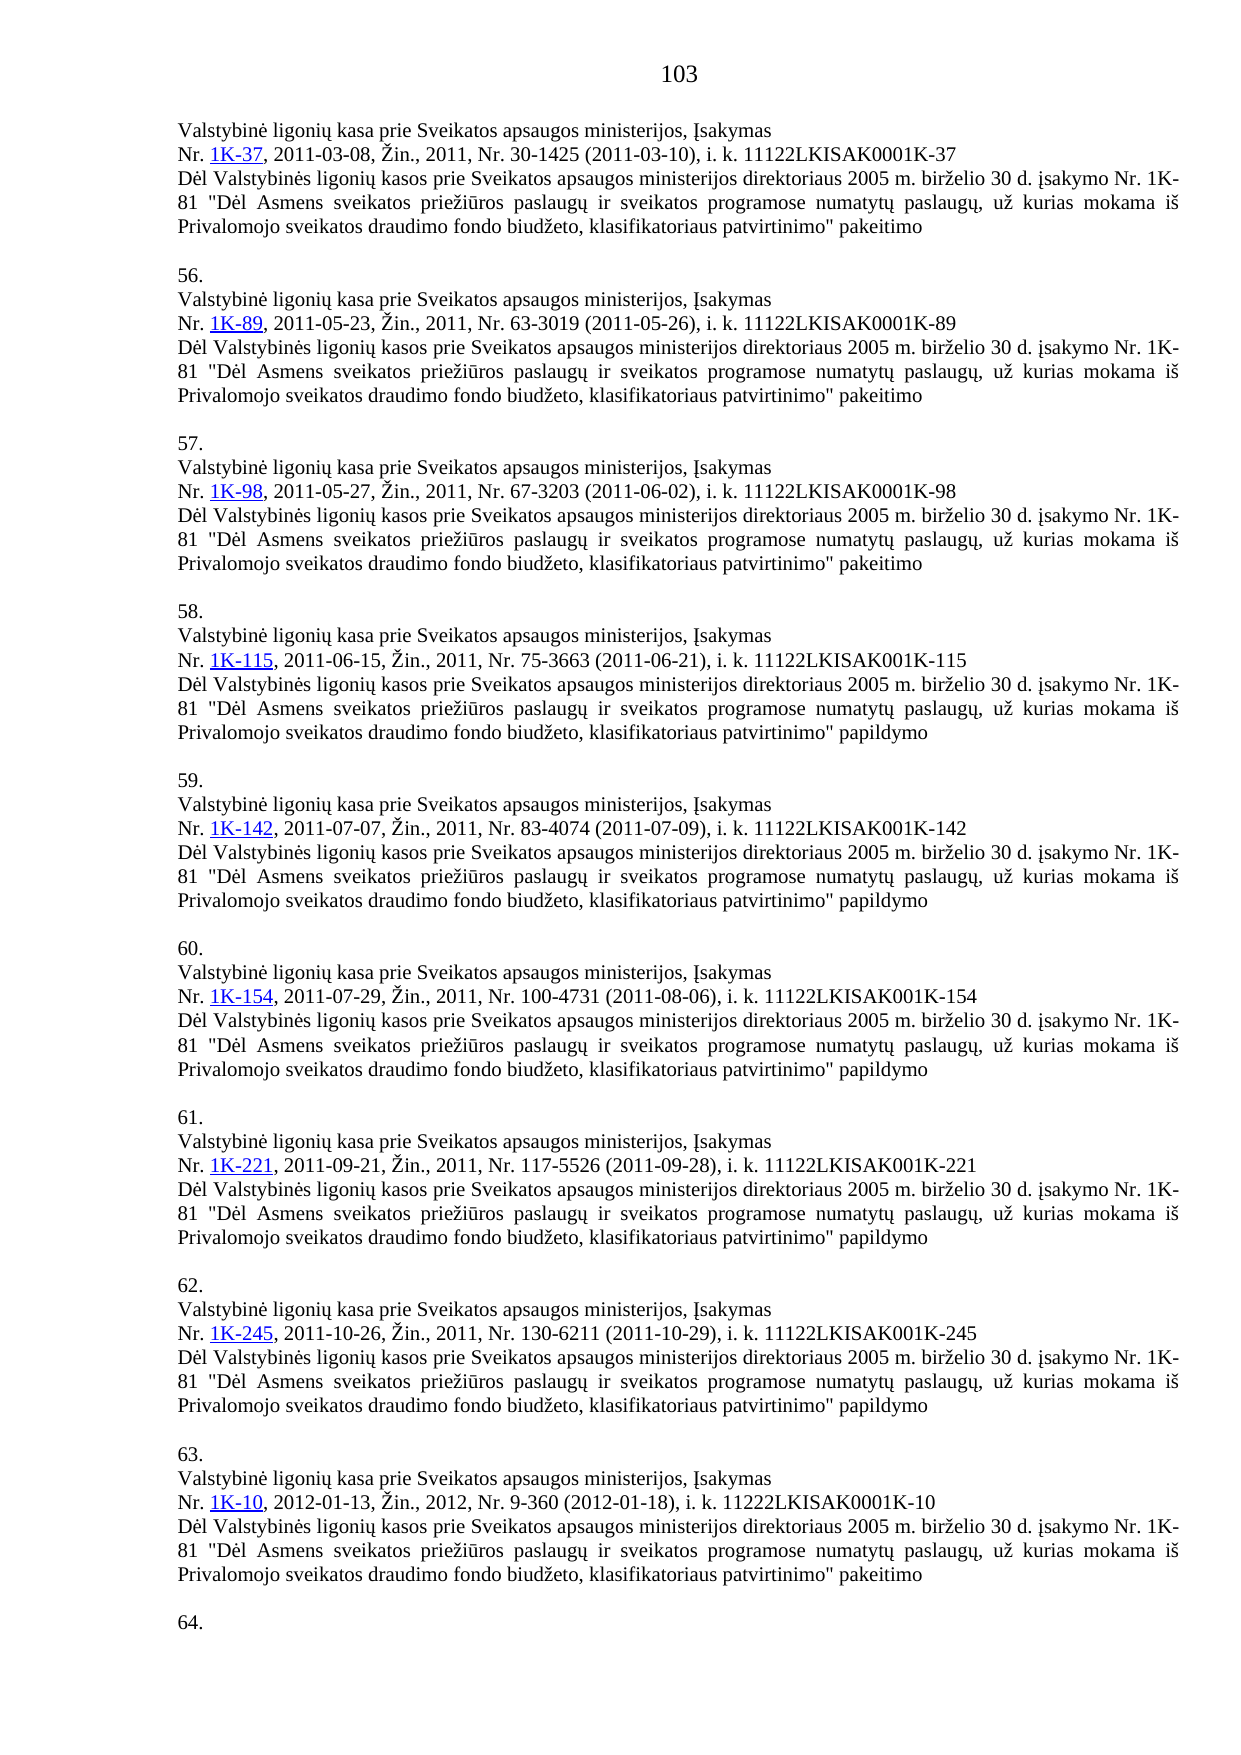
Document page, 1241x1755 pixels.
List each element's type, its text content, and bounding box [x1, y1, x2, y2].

text Valstybinė ligonių kasa prie Sveikatos apsaugos ministerijos, Įsakymas [177, 623, 1181, 647]
text Dėl Valstybinės ligonių kasos prie Sveikatos apsaugos ministerijos direktoriaus 2005 m. birželio 30 d. įsakymo Nr. 1K-81 "Dėl Asmens sveikatos priežiūros paslaugų ir sveikatos programose numatytų paslaugų, už kurias mokama iš Privalomojo sveikatos draudimo fondo biudžeto, klasifikatoriaus patvirtinimo" papildymo [177, 1177, 1181, 1249]
text Dėl Valstybinės ligonių kasos prie Sveikatos apsaugos ministerijos direktoriaus 2005 m. birželio 30 d. įsakymo Nr. 1K-81 "Dėl Asmens sveikatos priežiūros paslaugų ir sveikatos programose numatytų paslaugų, už kurias mokama iš Privalomojo sveikatos draudimo fondo biudžeto, klasifikatoriaus patvirtinimo" papildymo [177, 1345, 1181, 1417]
text Valstybinė ligonių kasa prie Sveikatos apsaugos ministerijos, Įsakymas [177, 118, 1181, 142]
text Valstybinė ligonių kasa prie Sveikatos apsaugos ministerijos, Įsakymas [177, 792, 1181, 816]
text 60. [177, 936, 1181, 960]
text Nr. 1K-142, 2011-07-07, Žin., 2011, Nr. 83-4074 (2011-07-09), i. k. 11122LKISAK001K-142 [177, 816, 1181, 840]
text Dėl Valstybinės ligonių kasos prie Sveikatos apsaugos ministerijos direktoriaus 2005 m. birželio 30 d. įsakymo Nr. 1K-81 "Dėl Asmens sveikatos priežiūros paslaugų ir sveikatos programose numatytų paslaugų, už kurias mokama iš Privalomojo sveikatos draudimo fondo biudžeto, klasifikatoriaus patvirtinimo" papildymo [177, 1008, 1181, 1081]
text Nr. 1K-154, 2011-07-29, Žin., 2011, Nr. 100-4731 (2011-08-06), i. k. 11122LKISAK001K-154 [177, 984, 1181, 1008]
text 56. [177, 262, 1181, 287]
text Valstybinė ligonių kasa prie Sveikatos apsaugos ministerijos, Įsakymas [177, 287, 1181, 311]
text Nr. 1K-221, 2011-09-21, Žin., 2011, Nr. 117-5526 (2011-09-28), i. k. 11122LKISAK001K-221 [177, 1153, 1181, 1177]
text Valstybinė ligonių kasa prie Sveikatos apsaugos ministerijos, Įsakymas [177, 1466, 1181, 1490]
text Valstybinė ligonių kasa prie Sveikatos apsaugos ministerijos, Įsakymas [177, 960, 1181, 984]
text Nr. 1K-115, 2011-06-15, Žin., 2011, Nr. 75-3663 (2011-06-21), i. k. 11122LKISAK001K-115 [177, 647, 1181, 672]
text Nr. 1K-245, 2011-10-26, Žin., 2011, Nr. 130-6211 (2011-10-29), i. k. 11122LKISAK001K-245 [177, 1321, 1181, 1345]
text 63. [177, 1442, 1181, 1466]
text Valstybinė ligonių kasa prie Sveikatos apsaugos ministerijos, Įsakymas [177, 1297, 1181, 1321]
text Valstybinė ligonių kasa prie Sveikatos apsaugos ministerijos, Įsakymas [177, 455, 1181, 479]
text Dėl Valstybinės ligonių kasos prie Sveikatos apsaugos ministerijos direktoriaus 2005 m. birželio 30 d. įsakymo Nr. 1K-81 "Dėl Asmens sveikatos priežiūros paslaugų ir sveikatos programose numatytų paslaugų, už kurias mokama iš Privalomojo sveikatos draudimo fondo biudžeto, klasifikatoriaus patvirtinimo" pakeitimo [177, 166, 1181, 238]
text Nr. 1K-37, 2011-03-08, Žin., 2011, Nr. 30-1425 (2011-03-10), i. k. 11122LKISAK0001K-37 [177, 142, 1181, 166]
text Valstybinė ligonių kasa prie Sveikatos apsaugos ministerijos, Įsakymas [177, 1129, 1181, 1153]
text Nr. 1K-98, 2011-05-27, Žin., 2011, Nr. 67-3203 (2011-06-02), i. k. 11122LKISAK0001K-98 [177, 479, 1181, 503]
text Dėl Valstybinės ligonių kasos prie Sveikatos apsaugos ministerijos direktoriaus 2005 m. birželio 30 d. įsakymo Nr. 1K-81 "Dėl Asmens sveikatos priežiūros paslaugų ir sveikatos programose numatytų paslaugų, už kurias mokama iš Privalomojo sveikatos draudimo fondo biudžeto, klasifikatoriaus patvirtinimo" pakeitimo [177, 503, 1181, 575]
text Dėl Valstybinės ligonių kasos prie Sveikatos apsaugos ministerijos direktoriaus 2005 m. birželio 30 d. įsakymo Nr. 1K-81 "Dėl Asmens sveikatos priežiūros paslaugų ir sveikatos programose numatytų paslaugų, už kurias mokama iš Privalomojo sveikatos draudimo fondo biudžeto, klasifikatoriaus patvirtinimo" papildymo [177, 672, 1181, 744]
text Dėl Valstybinės ligonių kasos prie Sveikatos apsaugos ministerijos direktoriaus 2005 m. birželio 30 d. įsakymo Nr. 1K-81 "Dėl Asmens sveikatos priežiūros paslaugų ir sveikatos programose numatytų paslaugų, už kurias mokama iš Privalomojo sveikatos draudimo fondo biudžeto, klasifikatoriaus patvirtinimo" papildymo [177, 840, 1181, 912]
text 61. [177, 1105, 1181, 1129]
text Nr. 1K-89, 2011-05-23, Žin., 2011, Nr. 63-3019 (2011-05-26), i. k. 11122LKISAK0001K-89 [177, 311, 1181, 335]
text Dėl Valstybinės ligonių kasos prie Sveikatos apsaugos ministerijos direktoriaus 2005 m. birželio 30 d. įsakymo Nr. 1K-81 "Dėl Asmens sveikatos priežiūros paslaugų ir sveikatos programose numatytų paslaugų, už kurias mokama iš Privalomojo sveikatos draudimo fondo biudžeto, klasifikatoriaus patvirtinimo" pakeitimo [177, 1514, 1181, 1586]
text 62. [177, 1273, 1181, 1297]
text Dėl Valstybinės ligonių kasos prie Sveikatos apsaugos ministerijos direktoriaus 2005 m. birželio 30 d. įsakymo Nr. 1K-81 "Dėl Asmens sveikatos priežiūros paslaugų ir sveikatos programose numatytų paslaugų, už kurias mokama iš Privalomojo sveikatos draudimo fondo biudžeto, klasifikatoriaus patvirtinimo" pakeitimo [177, 335, 1181, 407]
text 58. [177, 599, 1181, 623]
text 59. [177, 768, 1181, 792]
text 64. [177, 1610, 1181, 1634]
text 57. [177, 431, 1181, 455]
text Nr. 1K-10, 2012-01-13, Žin., 2012, Nr. 9-360 (2012-01-18), i. k. 11222LKISAK0001K-10 [177, 1490, 1181, 1514]
